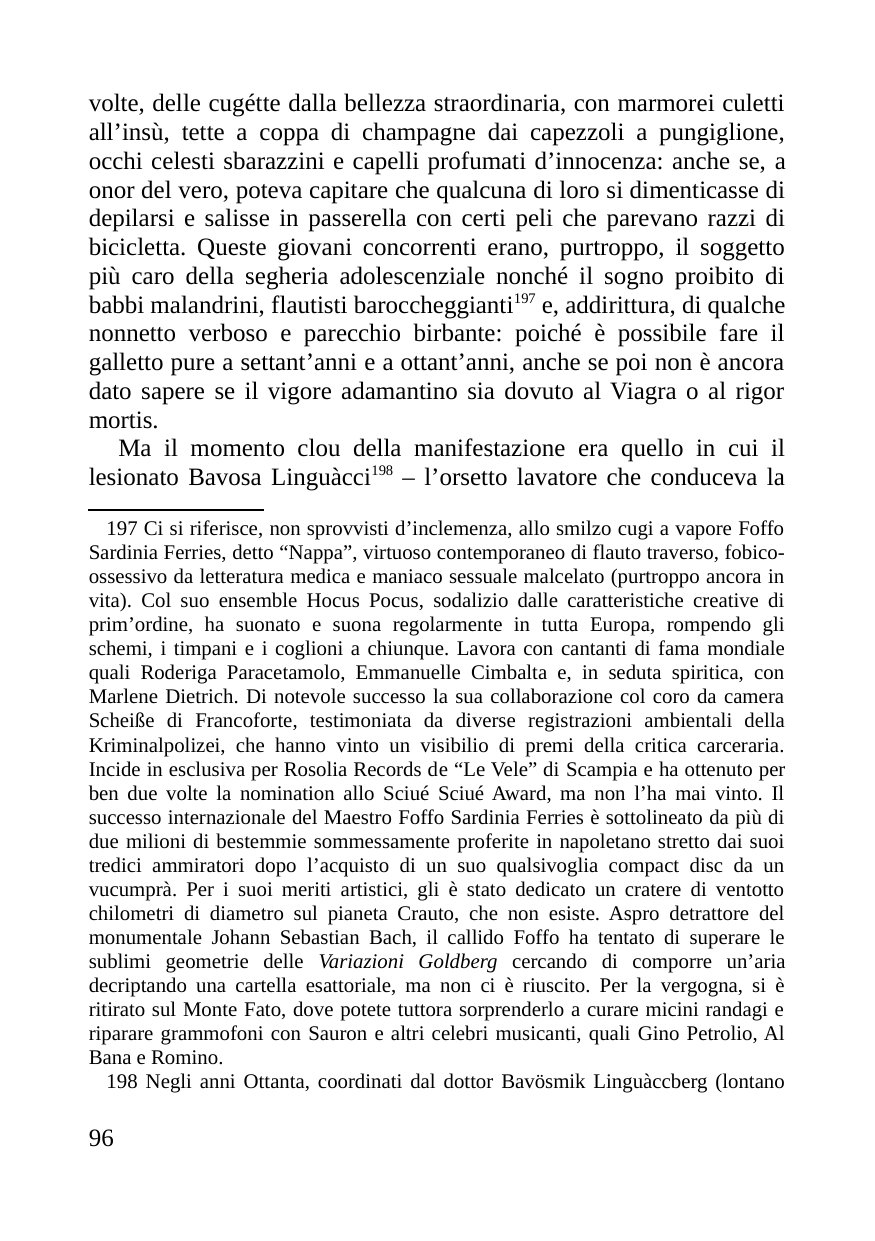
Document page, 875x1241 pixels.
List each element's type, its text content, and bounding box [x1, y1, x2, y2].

text Ma il momento clou della manifestazione era quello in cui il lesionato Bavosa Linguàcci – l’orsetto lavatore che conduceva la [88, 433, 786, 491]
text volte, delle cugétte dalla bellezza straordinaria, con marmorei culetti all’insù, tette a coppa di champagne dai capezzoli a pungiglione, occhi celesti sbarazzini e capelli profumati d’innocenza: anche se, a onor del vero, poteva capitare che qualcuna di loro si dimenticasse di depilarsi e salisse in passerella con certi peli che parevano razzi di bicicletta. Queste giovani concorrenti erano, purtroppo, il soggetto più caro della segheria adolescenziale nonché il sogno proibito di babbi malandrini, flautisti baroccheggianti e, addirittura, di qualche nonnetto verboso e parecchio birbante: poiché è possibile fare il galletto pure a settant’anni e a ottant’anni, anche se poi non è ancora dato sapere se il vigore adamantino sia dovuto al Viagra o al rigor mortis. [88, 88, 786, 433]
text Ci si riferisce, non sprovvisti d’inclemenza, allo smilzo cugi a vapore Foffo Sardinia Ferries, detto “Nappa”, virtuoso contemporaneo di flauto traverso, fobico-ossessivo da letteratura medica e maniaco sessuale malcelato (purtroppo ancora in vita). Col suo ensemble Hocus Pocus, sodalizio dalle caratteristiche creative di prim’ordine, ha suonato e suona regolarmente in tutta Europa, rompendo gli schemi, i timpani e i coglioni a chiunque. Lavora con cantanti di fama mondiale quali Roderiga Paracetamolo, Emmanuelle Cimbalta e, in seduta spiritica, con Marlene Dietrich. Di notevole successo la sua collaborazione col coro da camera Scheiße di Francoforte, testimoniata da diverse registrazioni ambientali della Kriminalpolizei, che hanno vinto un visibilio di premi della critica carceraria. Incide in esclusiva per Rosolia Records de “Le Vele” di Scampia e ha ottenuto per ben due volte la nomination allo Sciué Sciué Award, ma non l’ha mai vinto. Il successo internazionale del Maestro Foffo Sardinia Ferries è sottolineato da più di due milioni di bestemmie sommessamente proferite in napoletano stretto dai suoi tredici ammiratori dopo l’acquisto di un suo qualsivoglia compact disc da un vucumprà. Per i suoi meriti artistici, gli è stato dedicato un cratere di ventotto chilometri di diametro sul pianeta Crauto, che non esiste. Aspro detrattore del monumentale Johann Sebastian Bach, il callido Foffo ha tentato di superare le sublimi geometrie delle Variazioni Goldberg cercando di comporre un’aria decriptando una cartella esattoriale, ma non ci è riuscito. Per la vergogna, si è ritirato sul Monte Fato, dove potete tuttora sorprenderlo a curare micini randagi e riparare grammofoni con Sauron e altri celebri musicanti, quali Gino Petrolio, Al Bana e Romino. [88, 516, 786, 1069]
text Negli anni Ottanta, coordinati dal dottor Bavösmik Linguàccberg (lontano [88, 1069, 786, 1093]
